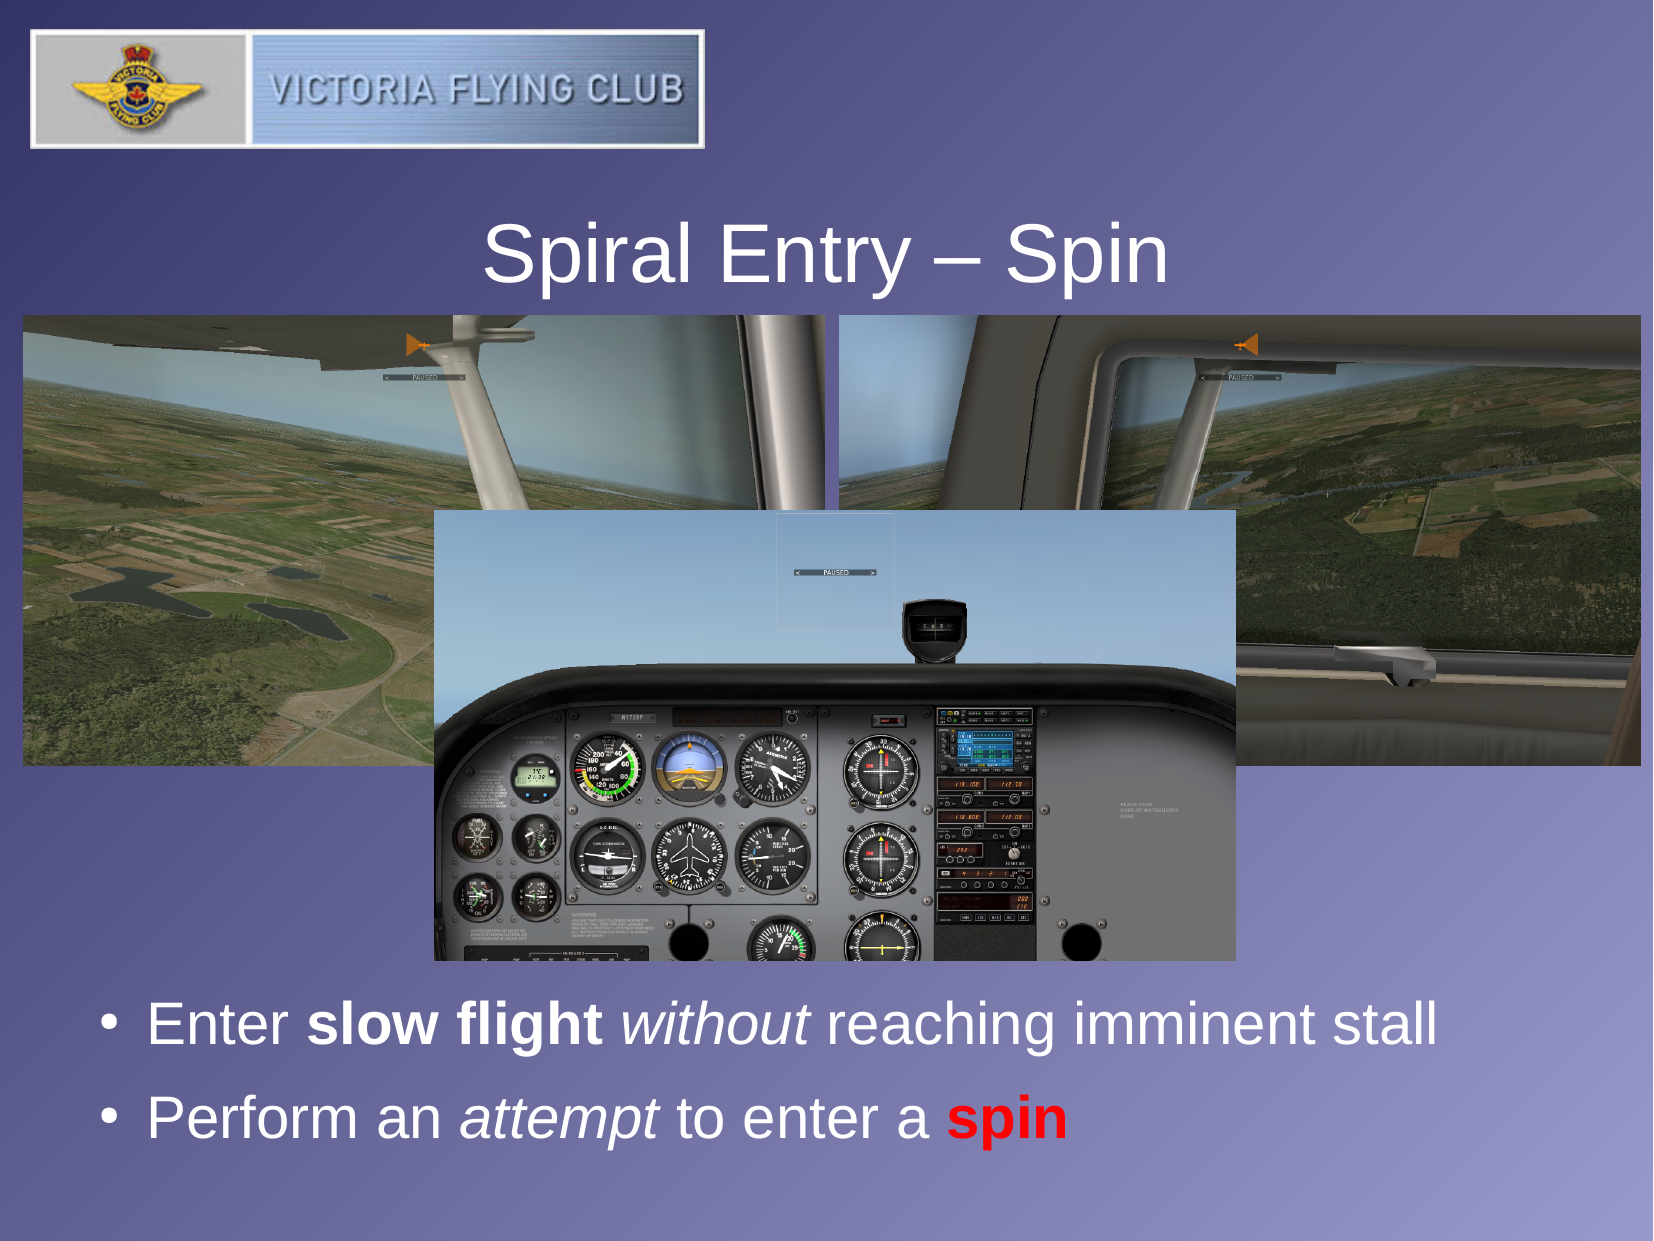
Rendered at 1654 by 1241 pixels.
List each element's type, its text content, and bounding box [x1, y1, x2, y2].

picture [23, 315, 1641, 961]
picture [30, 29, 705, 149]
title Spiral Entry – Spin [82, 150, 1571, 358]
list Enter slow flight without reaching imminent stall Perform an attempt to enter a spin [82, 990, 1571, 1201]
